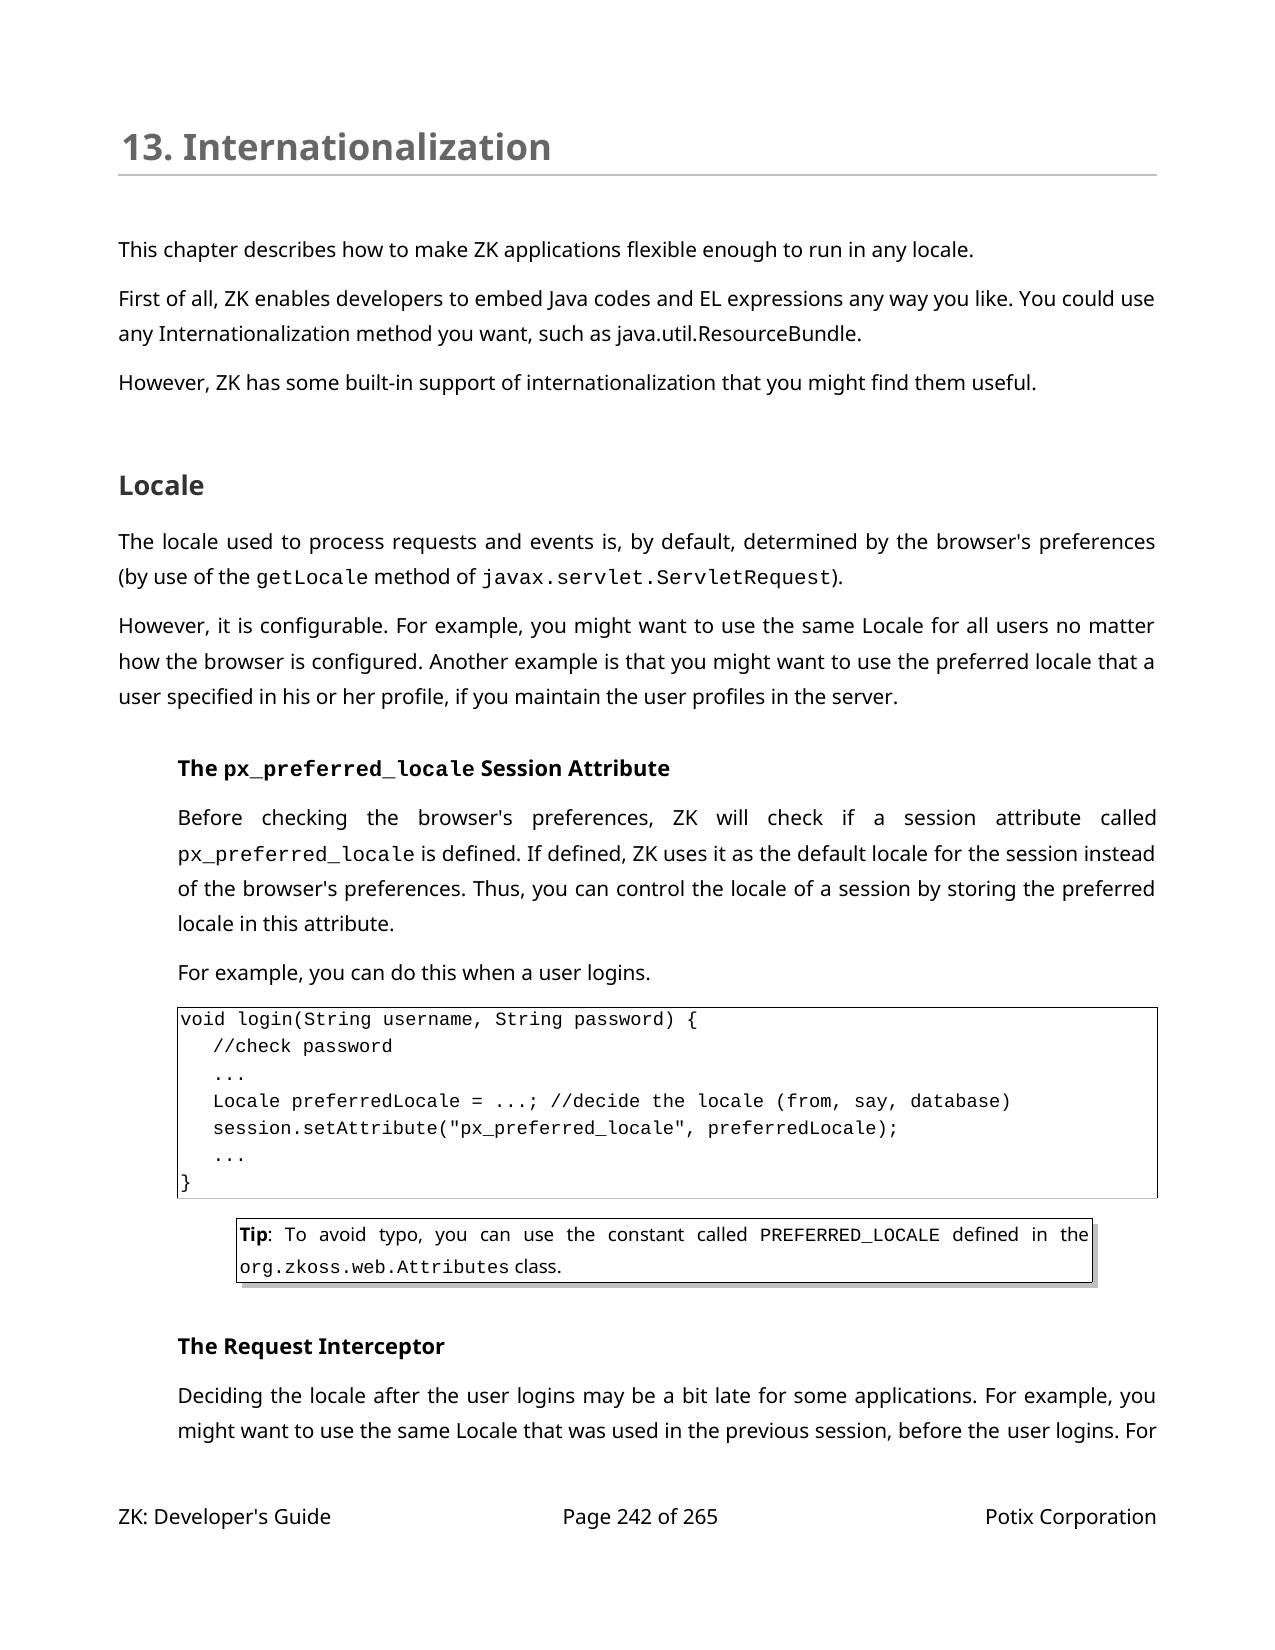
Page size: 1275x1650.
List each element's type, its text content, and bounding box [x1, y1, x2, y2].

text void login(String username, String password) { [178, 1008, 1157, 1031]
text Locale preferredLocale = ...; //decide the locale (from, say, database) [178, 1089, 1157, 1113]
text For example, you can do this when a user logins. [177, 958, 1157, 987]
subtitle Locale [118, 467, 1157, 504]
text However, ZK has some built-in support of internationalization that you might find them useful. [118, 368, 1157, 396]
text session.setAttribute("px_preferred_locale", preferredLocale); [178, 1116, 1157, 1140]
text Before checking the browser's preferences, ZK will check if a session attribute called px_preferred_locale is defined. If defined, ZK uses it as the default locale for the session instead of the browser's preferences. Thus, you can control the locale of a session by storing the preferred locale in this attribute. [177, 803, 1157, 938]
subtitle The Request Interceptor [177, 1331, 1157, 1361]
text Tip: To avoid typo, you can use the constant called PREFERRED_LOCALE defined in the org.zkoss.web.Attributes class. [237, 1219, 1092, 1282]
text //check password [178, 1034, 1157, 1059]
subtitle The px_preferred_locale Session Attribute [177, 753, 1157, 783]
text First of all, ZK enables developers to embed Java codes and EL expressions any way you like. You could use any Internationalization method you want, such as java.util.ResourceBundle. [118, 284, 1157, 347]
text The locale used to process requests and events is, by default, determined by the browser's preferences (by use of the getLocale method of javax.servlet.ServletRequest). [118, 527, 1157, 591]
text Deciding the locale after the user logins may be a bit late for some applications. For example, you might want to use the same Locale that was used in the previous session, before the user logins. For [177, 1381, 1157, 1444]
text ... [178, 1062, 1157, 1086]
subtitle 13. Internationalization [118, 118, 1157, 174]
text } [178, 1170, 1157, 1198]
text However, it is configurable. For example, you might want to use the same Locale for all users no matter how the browser is configured. Another example is that you might want to use the preferred locale that a user specified in his or her profile, if you maintain the user profiles in the server. [118, 612, 1157, 710]
text This chapter describes how to make ZK applications flexible enough to run in any locale. [118, 235, 1157, 263]
text ... [178, 1143, 1157, 1167]
